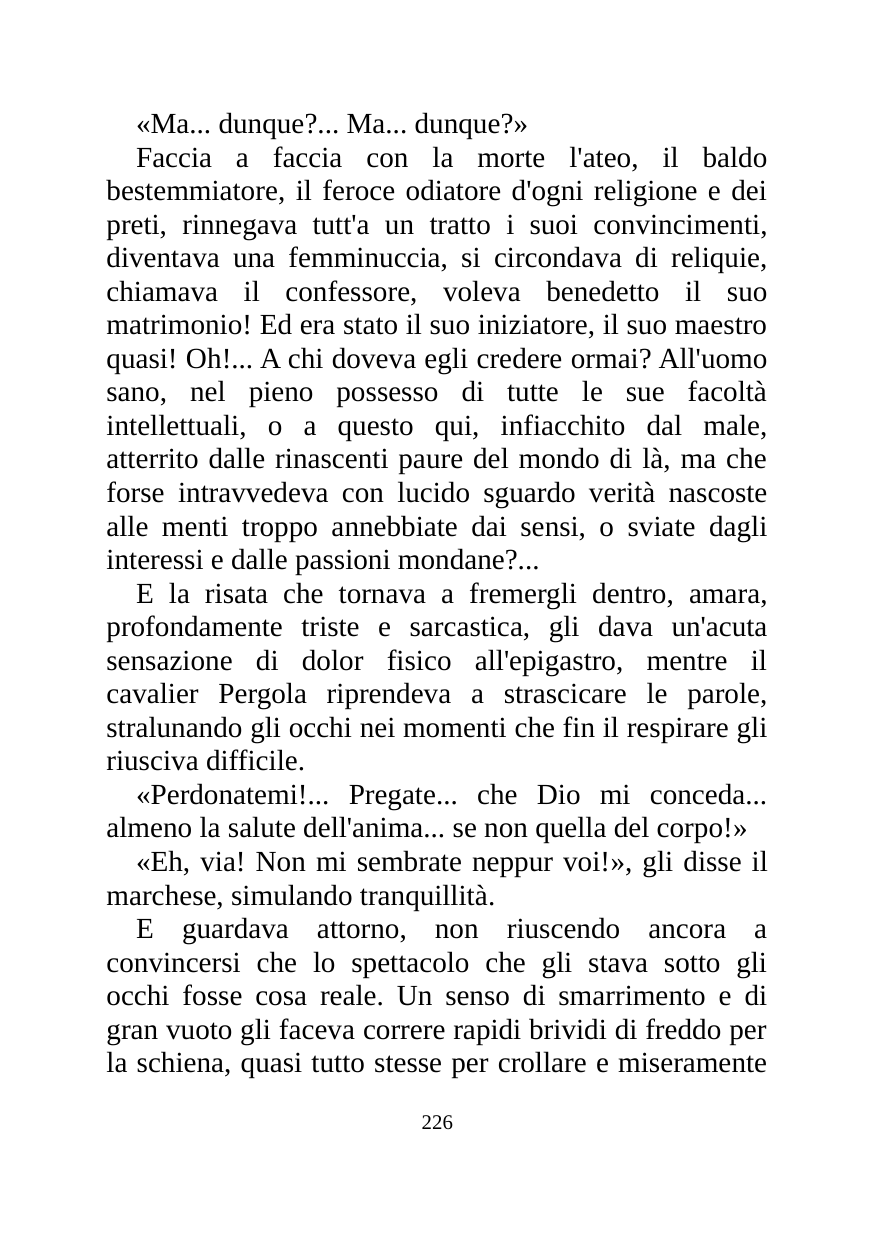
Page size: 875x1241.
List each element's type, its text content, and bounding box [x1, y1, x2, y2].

text E la risata che tornava a fremergli dentro, amara, profondamente triste e sarcastica, gli dava un'acuta sensazione di dolor fisico all'epigastro, mentre il cavalier Pergola riprendeva a strascicare le parole, stralunando gli occhi nei momenti che fin il respirare gli riusciva difficile. [106, 576, 768, 777]
text Faccia a faccia con la morte l'ateo, il baldo bestemmiatore, il feroce odiatore d'ogni religione e dei preti, rinnegava tutt'a un tratto i suoi convincimenti, diventava una femminuccia, si circondava di reliquie, chiamava il confessore, voleva benedetto il suo matrimonio! Ed era stato il suo iniziatore, il suo maestro quasi! Oh!... A chi doveva egli credere ormai? All'uomo sano, nel pieno possesso di tutte le sue facoltà intellettuali, o a questo qui, infiacchito dal male, atterrito dalle rinascenti paure del mondo di là, ma che forse intravvedeva con lucido sguardo verità nascoste alle menti troppo annebbiate dai sensi, o sviate dagli interessi e dalle passioni mondane?... [106, 140, 768, 576]
text «Eh, via! Non mi sembrate neppur voi!», gli disse il marchese, simulando tranquillità. [106, 844, 768, 911]
text E guardava attorno, non riuscendo ancora a convincersi che lo spettacolo che gli stava sotto gli occhi fosse cosa reale. Un senso di smarrimento e di gran vuoto gli faceva correre rapidi brividi di freddo per la schiena, quasi tutto stesse per crollare e miseramente [106, 911, 768, 1079]
text «Ma... dunque?... Ma... dunque?» [106, 106, 768, 140]
text «Perdonatemi!... Pregate... che Dio mi conceda... almeno la salute dell'anima... se non quella del corpo!» [106, 777, 768, 844]
